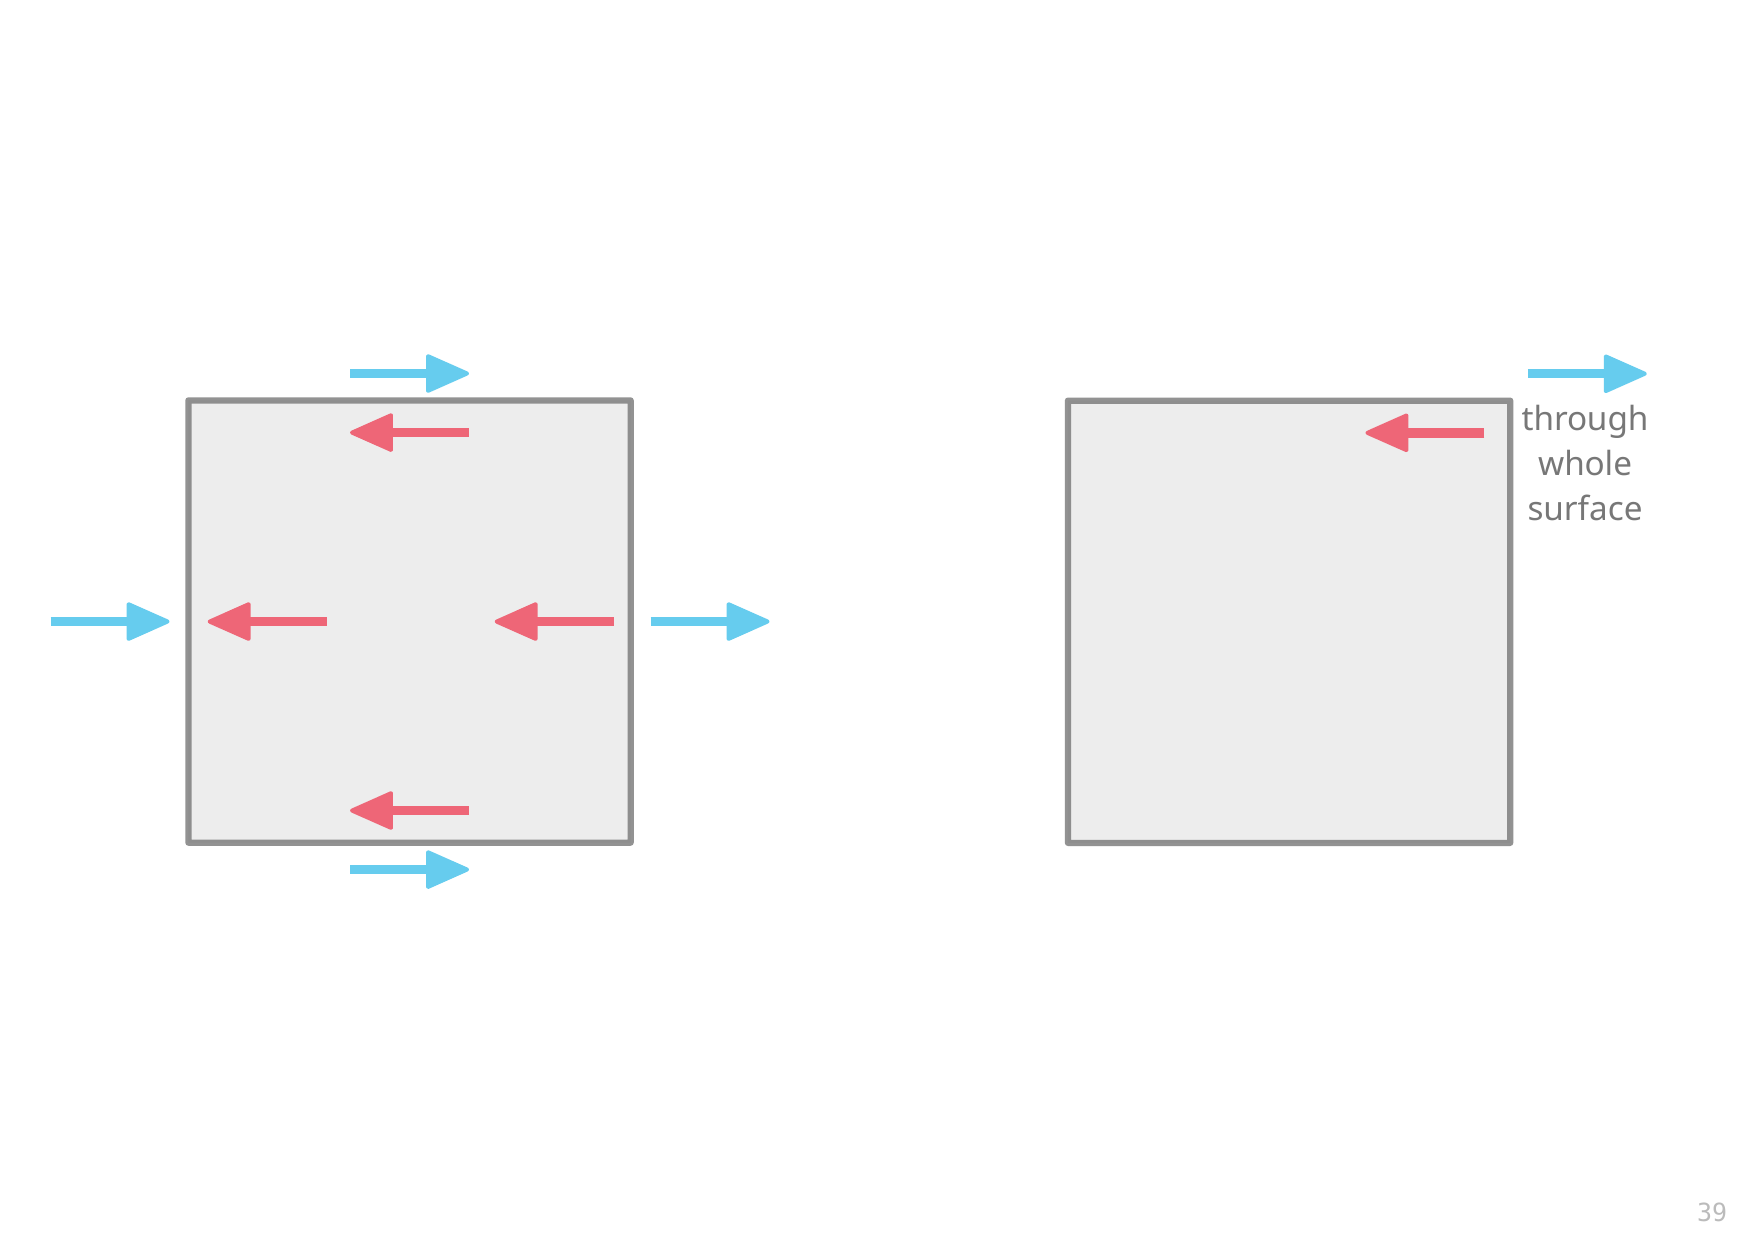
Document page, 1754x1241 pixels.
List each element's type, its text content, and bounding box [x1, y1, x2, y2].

text_box [1067, 400, 1511, 843]
text_box [188, 400, 631, 843]
text_box through whole surface [1506, 387, 1656, 502]
